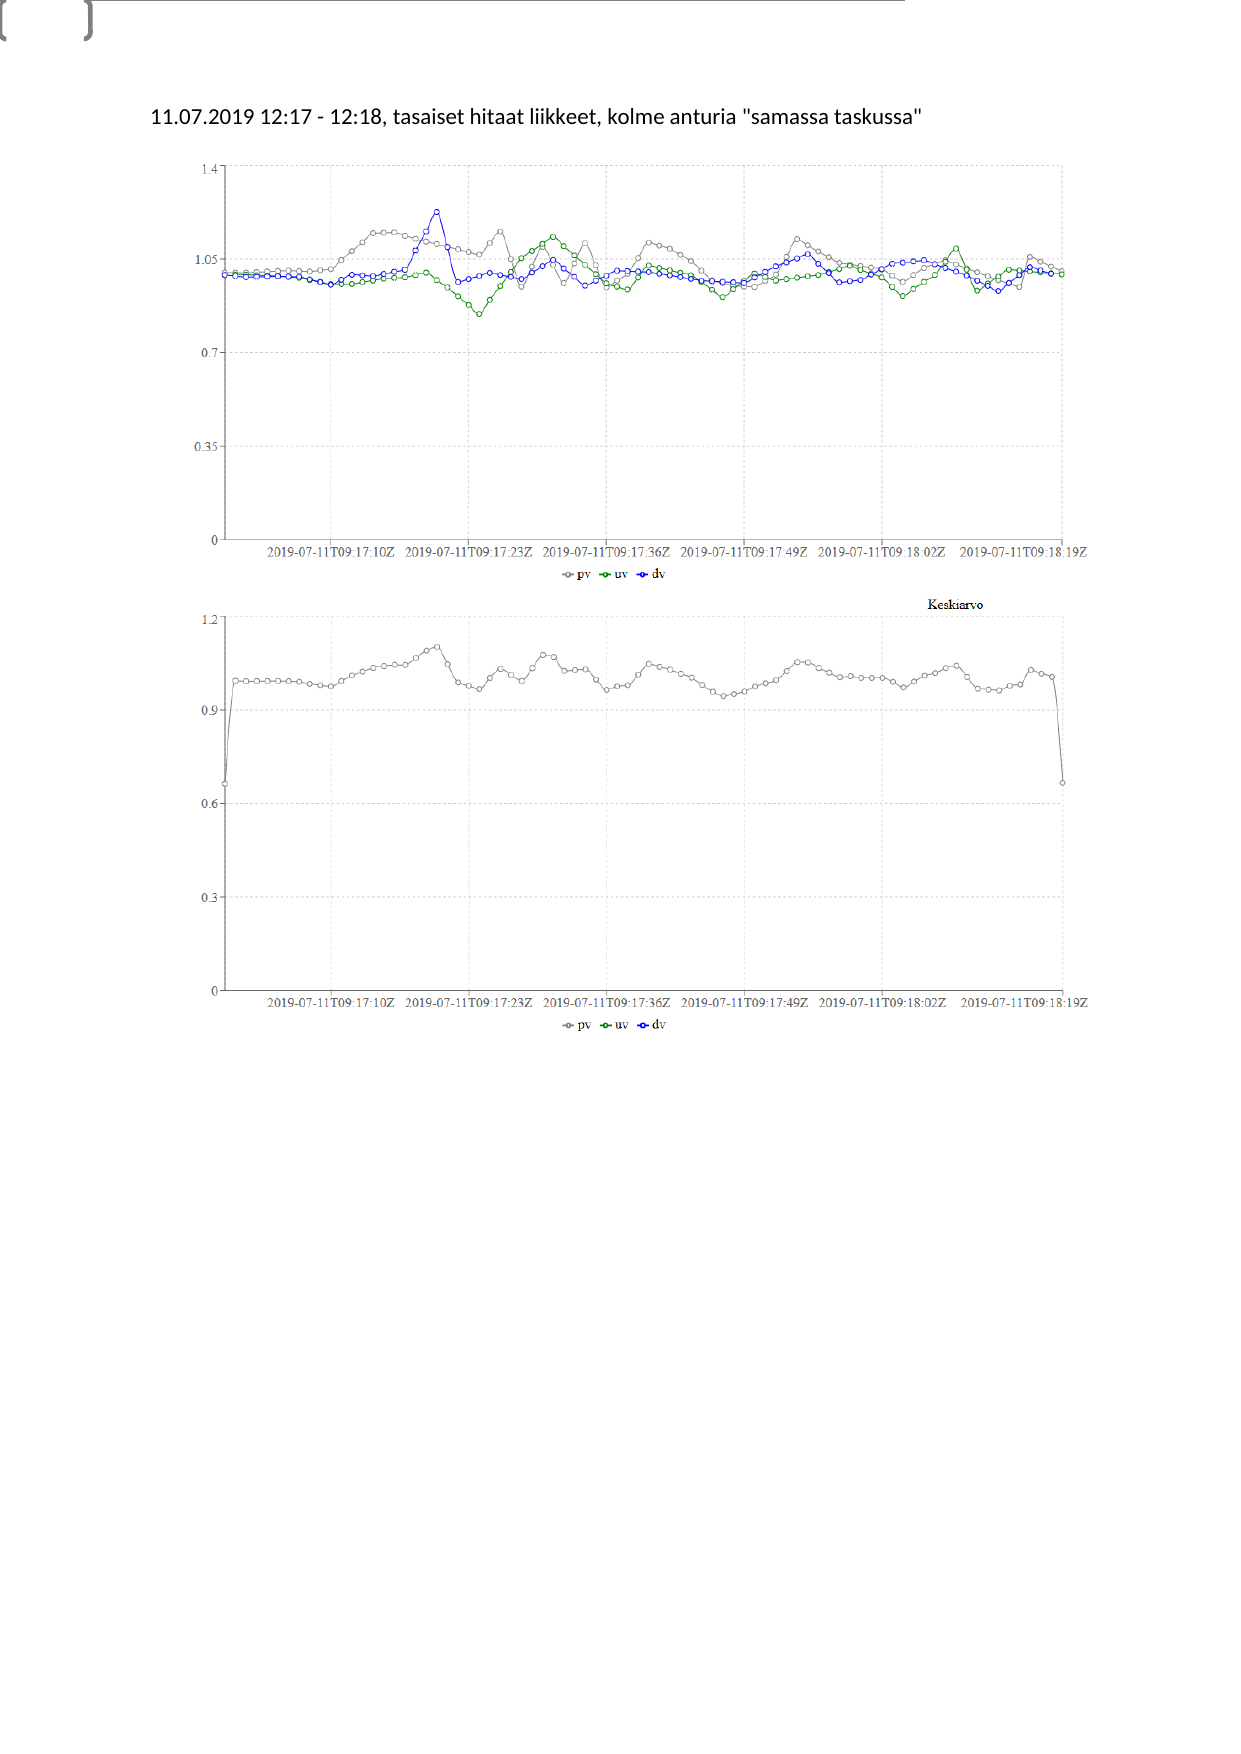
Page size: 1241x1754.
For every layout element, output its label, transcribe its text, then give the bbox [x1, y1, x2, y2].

text 11.07.2019 12:17 - 12:18, tasaiset hitaat liikkeet, kolme anturia "samassa taskussa" [150, 102, 1090, 130]
